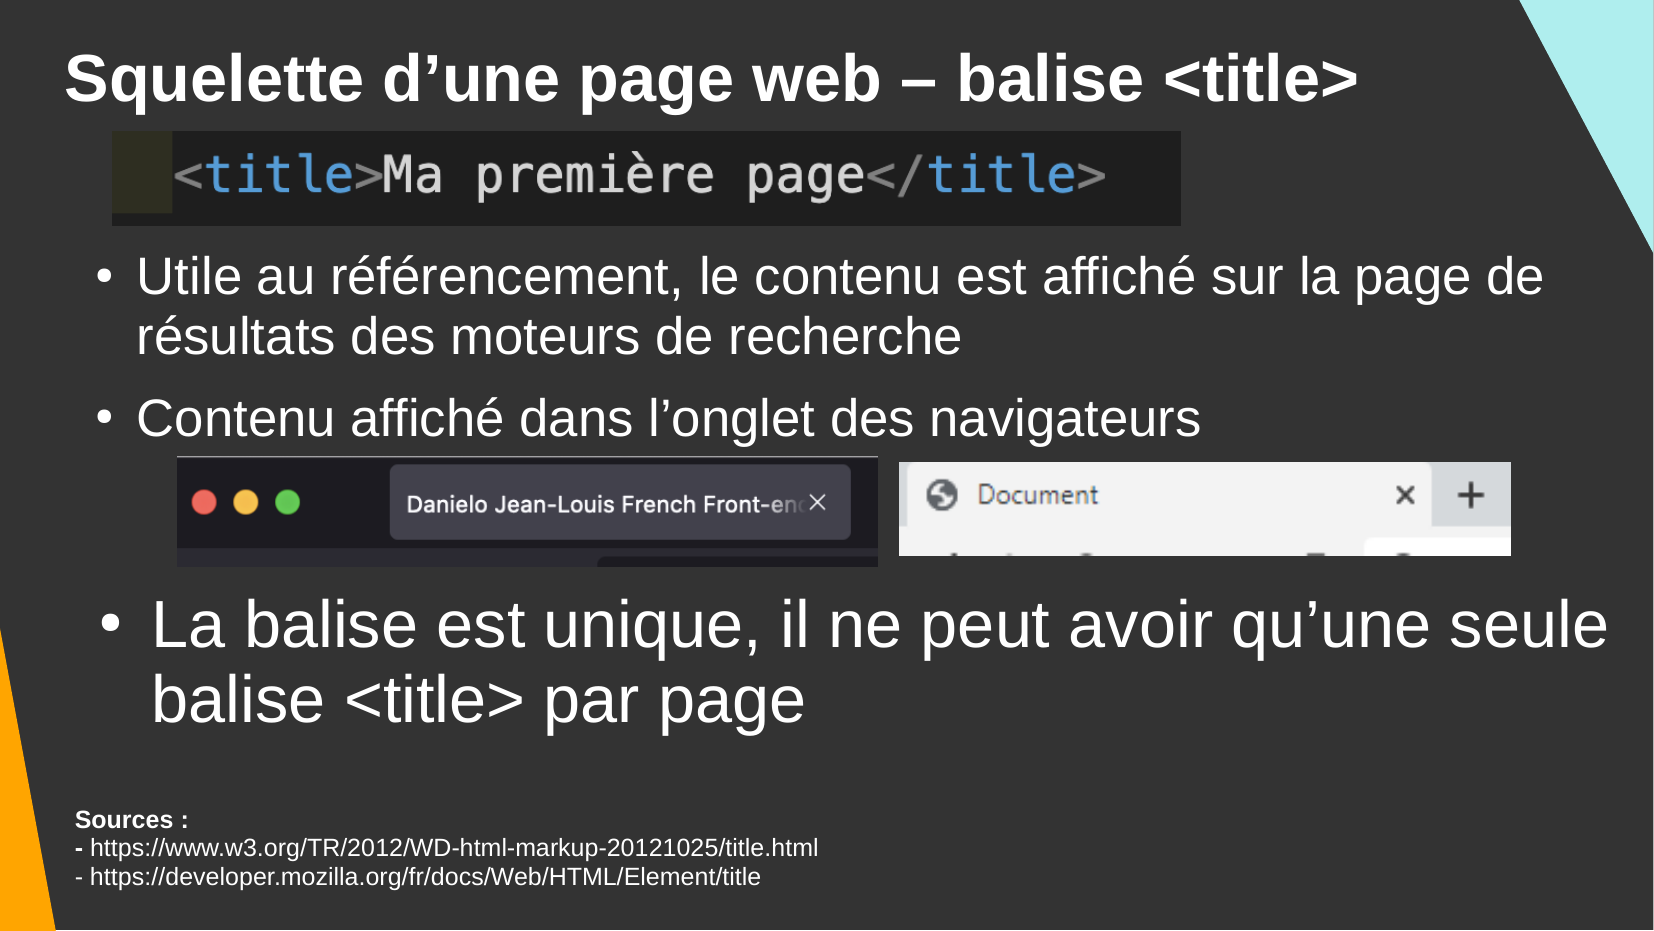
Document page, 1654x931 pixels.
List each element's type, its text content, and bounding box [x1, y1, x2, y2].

text_box Sources : - https://www.w3.org/TR/2012/WD-html-markup-20121025/title.html - https://developer.mozilla.org/fr/docs/Web/HTML/Element/title [59, 798, 1548, 931]
list Utile au référencement, le contenu est affiché sur la page de résultats des moteurs de recherche Contenu affiché dans l’onglet des navigateurs [80, 247, 1635, 450]
text_box [0, 628, 56, 931]
title Squelette d’une page web – balise <title> [64, 40, 1553, 125]
picture [112, 131, 1181, 226]
picture [899, 462, 1511, 556]
list La balise est unique, il ne peut avoir qu’une seule balise <title> par page [80, 587, 1635, 790]
picture [177, 456, 878, 567]
text_box [1519, 0, 1654, 255]
